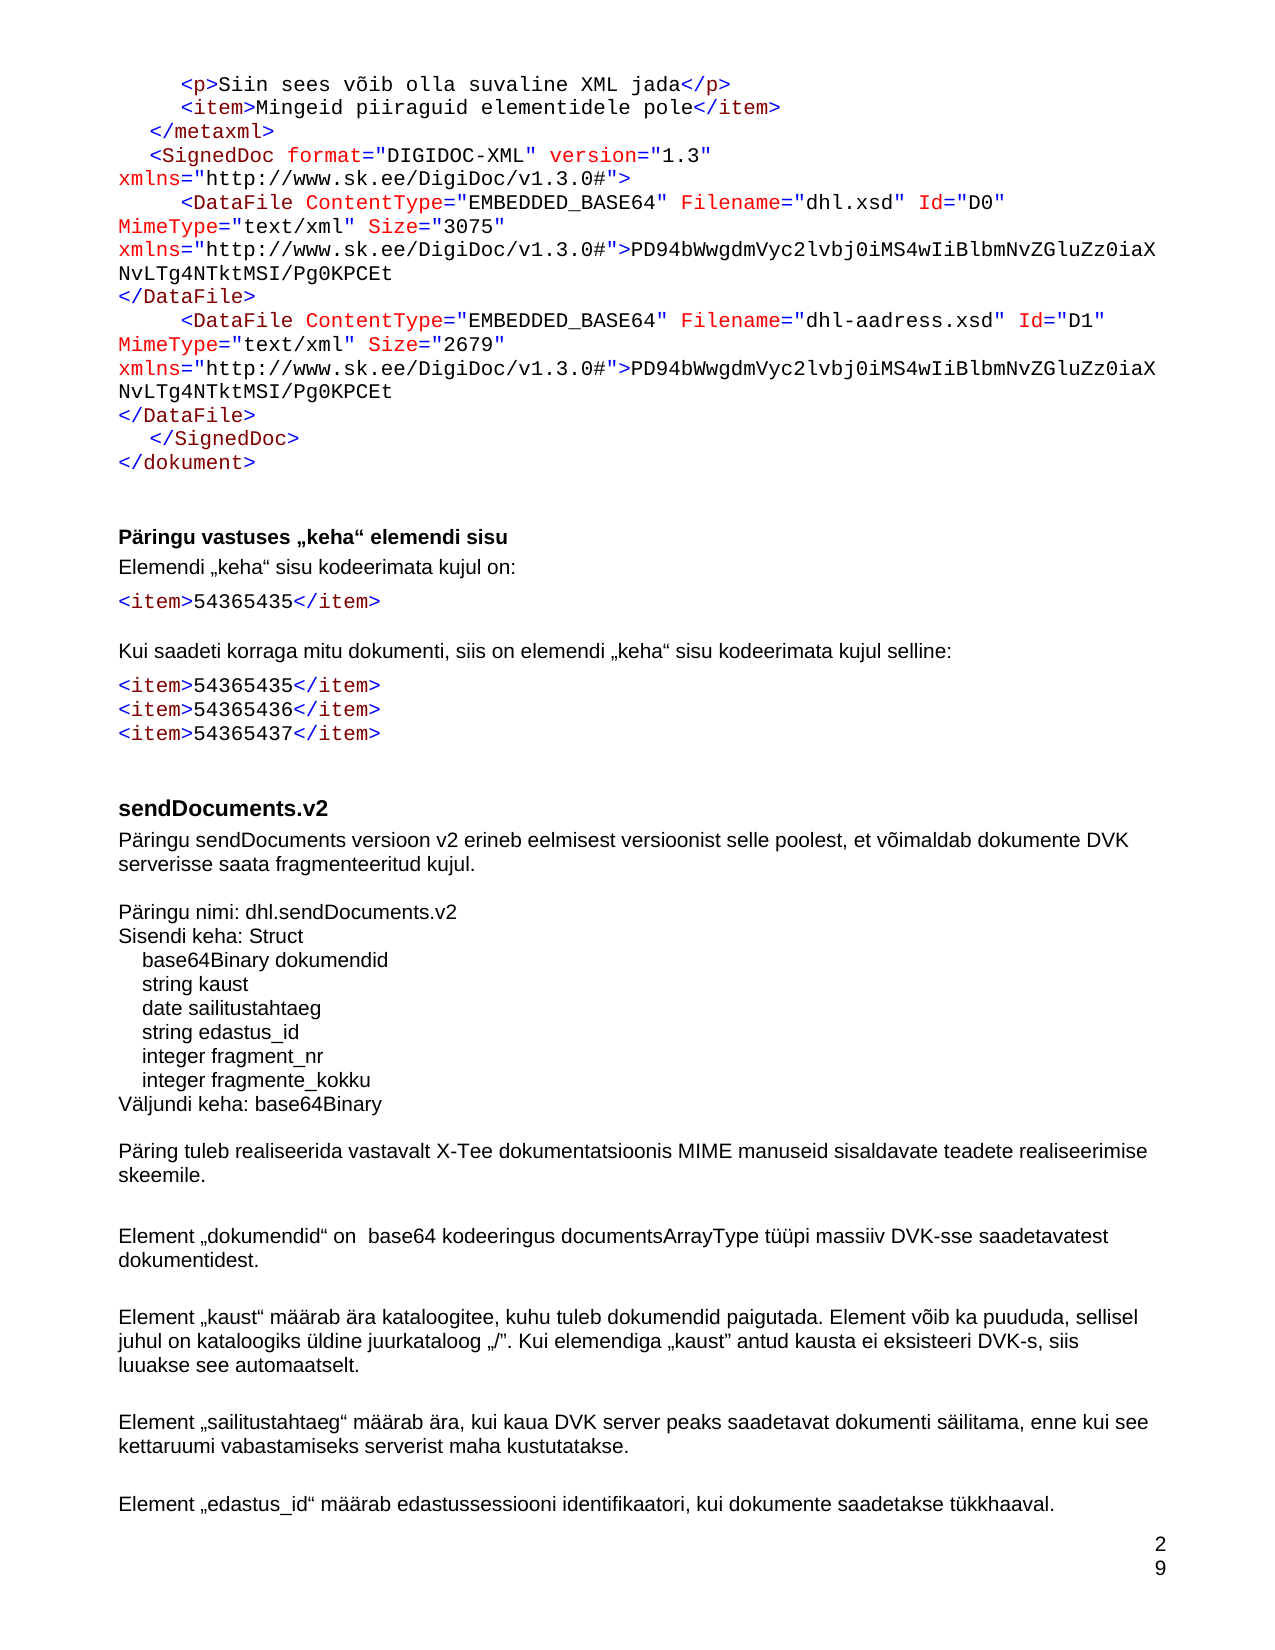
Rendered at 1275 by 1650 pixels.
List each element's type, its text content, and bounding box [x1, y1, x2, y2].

text Kui saadeti korraga mitu dokumenti, siis on elemendi „keha“ sisu kodeerimata kujul selline: [118, 639, 1157, 663]
text <p>Siin sees võib olla suvaline XML jada</p> [118, 74, 1157, 97]
text Elemendi „keha“ sisu kodeerimata kujul on: [118, 555, 1157, 579]
text date sailitustahtaeg [118, 996, 1157, 1019]
text string kaust [118, 972, 1157, 996]
text <DataFile ContentType="EMBEDDED_BASE64" Filename="dhl.xsd" Id="D0" MimeType="text/xml" Size="3075" xmlns="http://www.sk.ee/DigiDoc/v1.3.0#">PD94bWwgdmVyc2lvbj0iMS4wIiBlbmNvZGluZz0iaXNvLTg4NTktMSI/Pg0KPCEt [118, 192, 1157, 287]
text string edastus_id [118, 1019, 1157, 1043]
text <item>54365435</item> [118, 591, 1157, 615]
text </DataFile> [118, 287, 1157, 310]
text <item>Mingeid piiraguid elementidele pole</item> [118, 97, 1157, 121]
text </metaxml> [118, 121, 1157, 145]
text <item>54365437</item> [118, 723, 1157, 746]
text </dokument> [118, 452, 1157, 476]
text integer fragmente_kokku [118, 1067, 1157, 1091]
text base64Binary dokumendid [118, 948, 1157, 972]
text Element „kaust“ määrab ära kataloogitee, kuhu tuleb dokumendid paigutada. Element võib ka puududa, sellisel juhul on kataloogiks üldine juurkataloog „/”. Kui elemendiga „kaust” antud kausta ei eksisteeri DVK-s, siis luuakse see automaatselt. [118, 1305, 1157, 1377]
subtitle sendDocuments.v2 [118, 795, 1157, 822]
text Päringu sendDocuments versioon v2 erineb eelmisest versioonist selle poolest, et võimaldab dokumente DVK serverisse saata fragmenteeritud kujul. [118, 828, 1157, 876]
text <SignedDoc format="DIGIDOC-XML" version="1.3" xmlns="http://www.sk.ee/DigiDoc/v1.3.0#"> [118, 145, 1157, 192]
text Väljundi keha: base64Binary [118, 1091, 1157, 1115]
text </SignedDoc> [118, 428, 1157, 452]
text Päringu nimi: dhl.sendDocuments.v2 [118, 900, 1157, 924]
text Päring tuleb realiseerida vastavalt X-Tee dokumentatsioonis MIME manuseid sisaldavate teadete realiseerimise skeemile. [118, 1139, 1157, 1187]
text <DataFile ContentType="EMBEDDED_BASE64" Filename="dhl-aadress.xsd" Id="D1" MimeType="text/xml" Size="2679" xmlns="http://www.sk.ee/DigiDoc/v1.3.0#">PD94bWwgdmVyc2lvbj0iMS4wIiBlbmNvZGluZz0iaXNvLTg4NTktMSI/Pg0KPCEt [118, 310, 1157, 405]
text Element „sailitustahtaeg“ määrab ära, kui kaua DVK server peaks saadetavat dokumenti säilitama, enne kui see kettaruumi vabastamiseks serverist maha kustutatakse. [118, 1410, 1157, 1458]
text <item>54365435</item> [118, 675, 1157, 699]
subtitle Päringu vastuses „keha“ elemendi sisu [118, 525, 1157, 549]
text Element „dokumendid“ on base64 kodeeringus documentsArrayType tüüpi massiiv DVK-sse saadetavatest dokumentidest. [118, 1224, 1157, 1272]
text </DataFile> [118, 405, 1157, 428]
text Sisendi keha: Struct [118, 924, 1157, 948]
text <item>54365436</item> [118, 699, 1157, 723]
text integer fragment_nr [118, 1043, 1157, 1067]
text Element „edastus_id“ määrab edastussessiooni identifikaatori, kui dokumente saadetakse tükkhaaval. [118, 1491, 1157, 1515]
